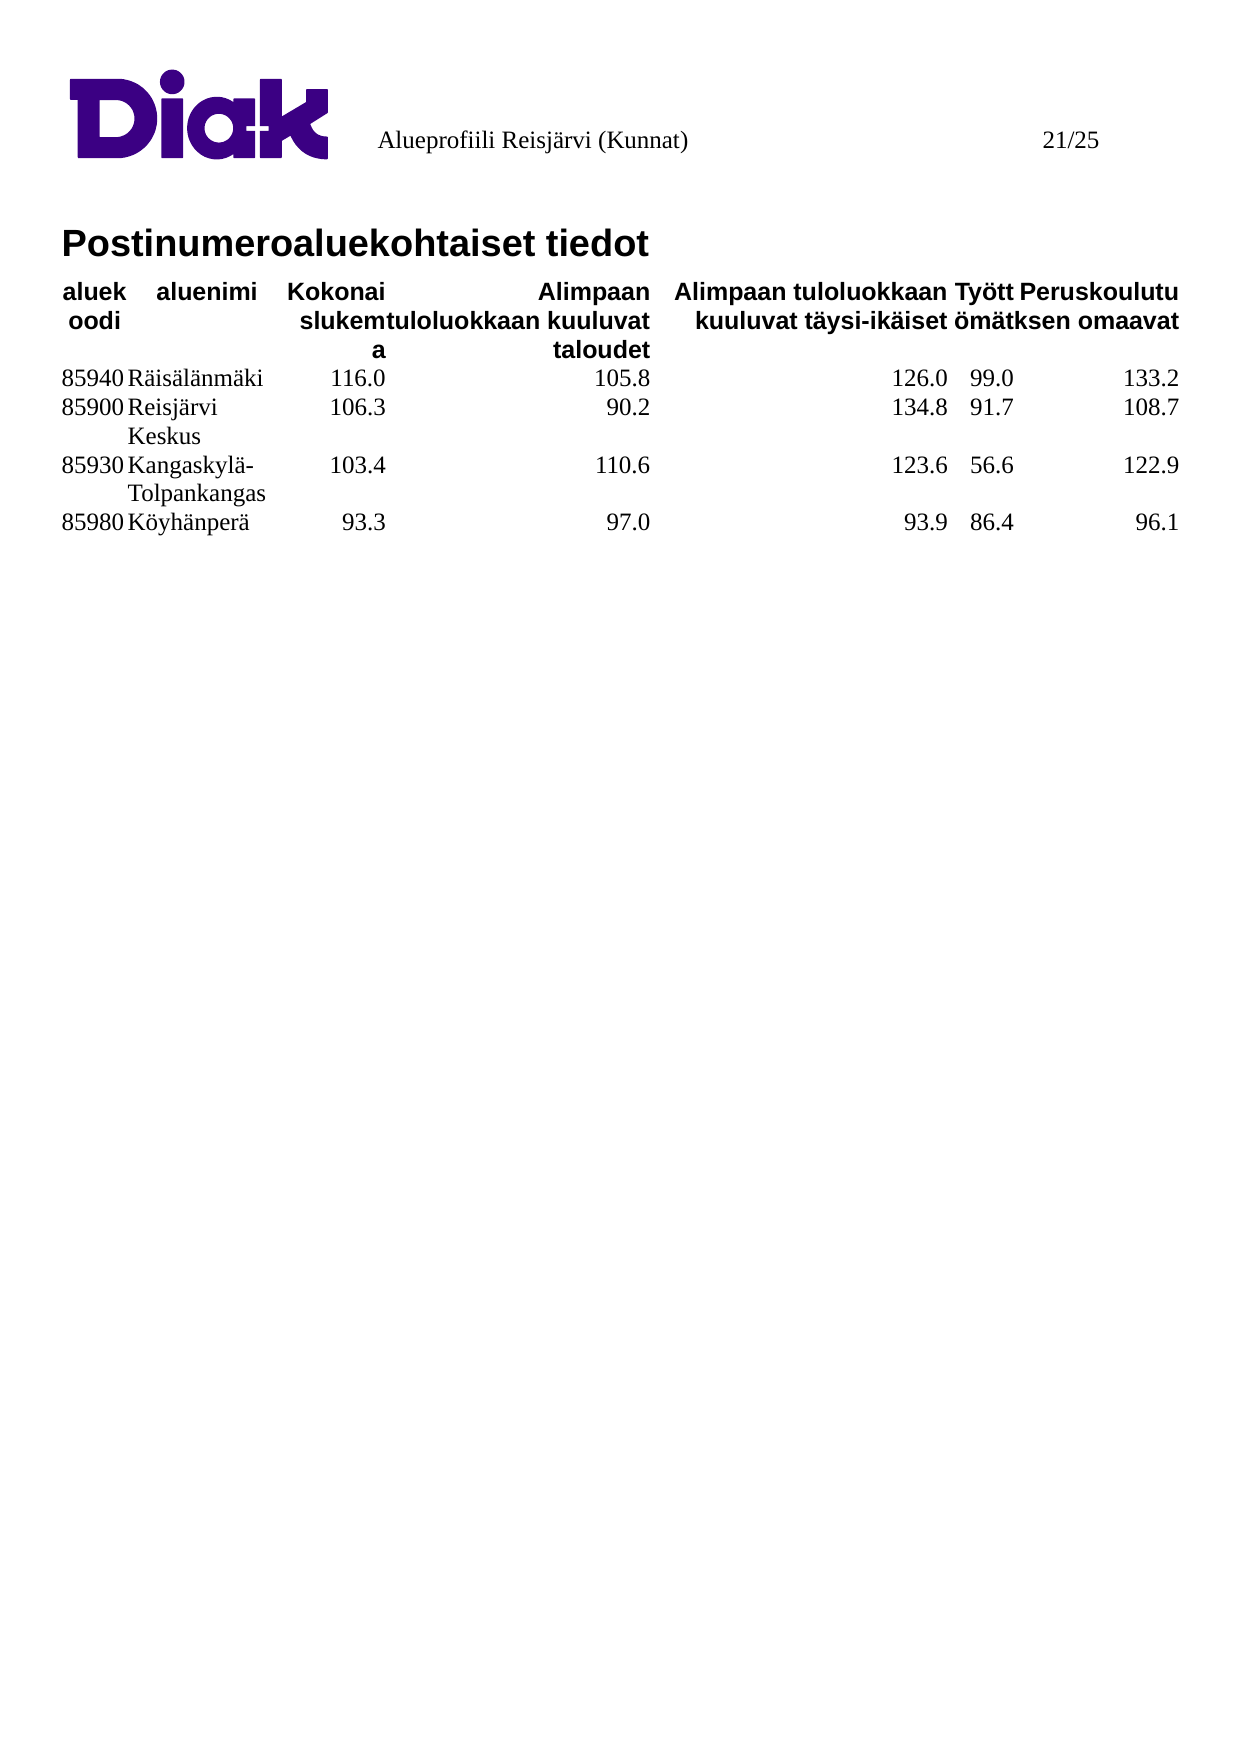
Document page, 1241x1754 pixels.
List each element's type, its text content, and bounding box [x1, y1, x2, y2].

table_cell 93.9 [650, 507, 948, 536]
table_cell 126.0 [650, 364, 948, 392]
table_cell 116.0 [286, 364, 385, 392]
table_cell 110.6 [385, 450, 650, 507]
table_cell 108.7 [1014, 392, 1179, 450]
table_cell 106.3 [286, 392, 385, 450]
table_cell Räisälänmäki [128, 364, 286, 392]
table_cell 91.7 [948, 392, 1014, 450]
table_header aluekoodi [61, 277, 127, 363]
table_cell 133.2 [1014, 364, 1179, 392]
table_cell Kangaskylä-Tolpankangas [128, 450, 286, 507]
table_cell 85980 [61, 507, 127, 536]
subtitle Postinumeroaluekohtaiset tiedot [61, 221, 1179, 265]
table_header Alimpaan tuloluokkaan kuuluvat taloudet [385, 277, 650, 363]
table_cell 93.3 [286, 507, 385, 536]
table_cell 56.6 [948, 450, 1014, 507]
table_cell 97.0 [385, 507, 650, 536]
table_cell 86.4 [948, 507, 1014, 536]
table_cell 105.8 [385, 364, 650, 392]
table_cell 103.4 [286, 450, 385, 507]
table_cell 134.8 [650, 392, 948, 450]
table_cell 96.1 [1014, 507, 1179, 536]
table_header Peruskoulutuksen omaavat [1014, 277, 1179, 363]
table_cell Köyhänperä [128, 507, 286, 536]
table_header Työttömät [948, 277, 1014, 363]
table_cell 122.9 [1014, 450, 1179, 507]
table_cell 85940 [61, 364, 127, 392]
table_cell 90.2 [385, 392, 650, 450]
table_cell 99.0 [948, 364, 1014, 392]
table_cell 123.6 [650, 450, 948, 507]
table_cell Reisjärvi Keskus [128, 392, 286, 450]
table_header aluenimi [128, 277, 286, 363]
table_header Kokonaislukema [286, 277, 385, 363]
table_header Alimpaan tuloluokkaan kuuluvat täysi-ikäiset [650, 277, 948, 363]
table_cell 85900 [61, 392, 127, 450]
table_cell 85930 [61, 450, 127, 507]
